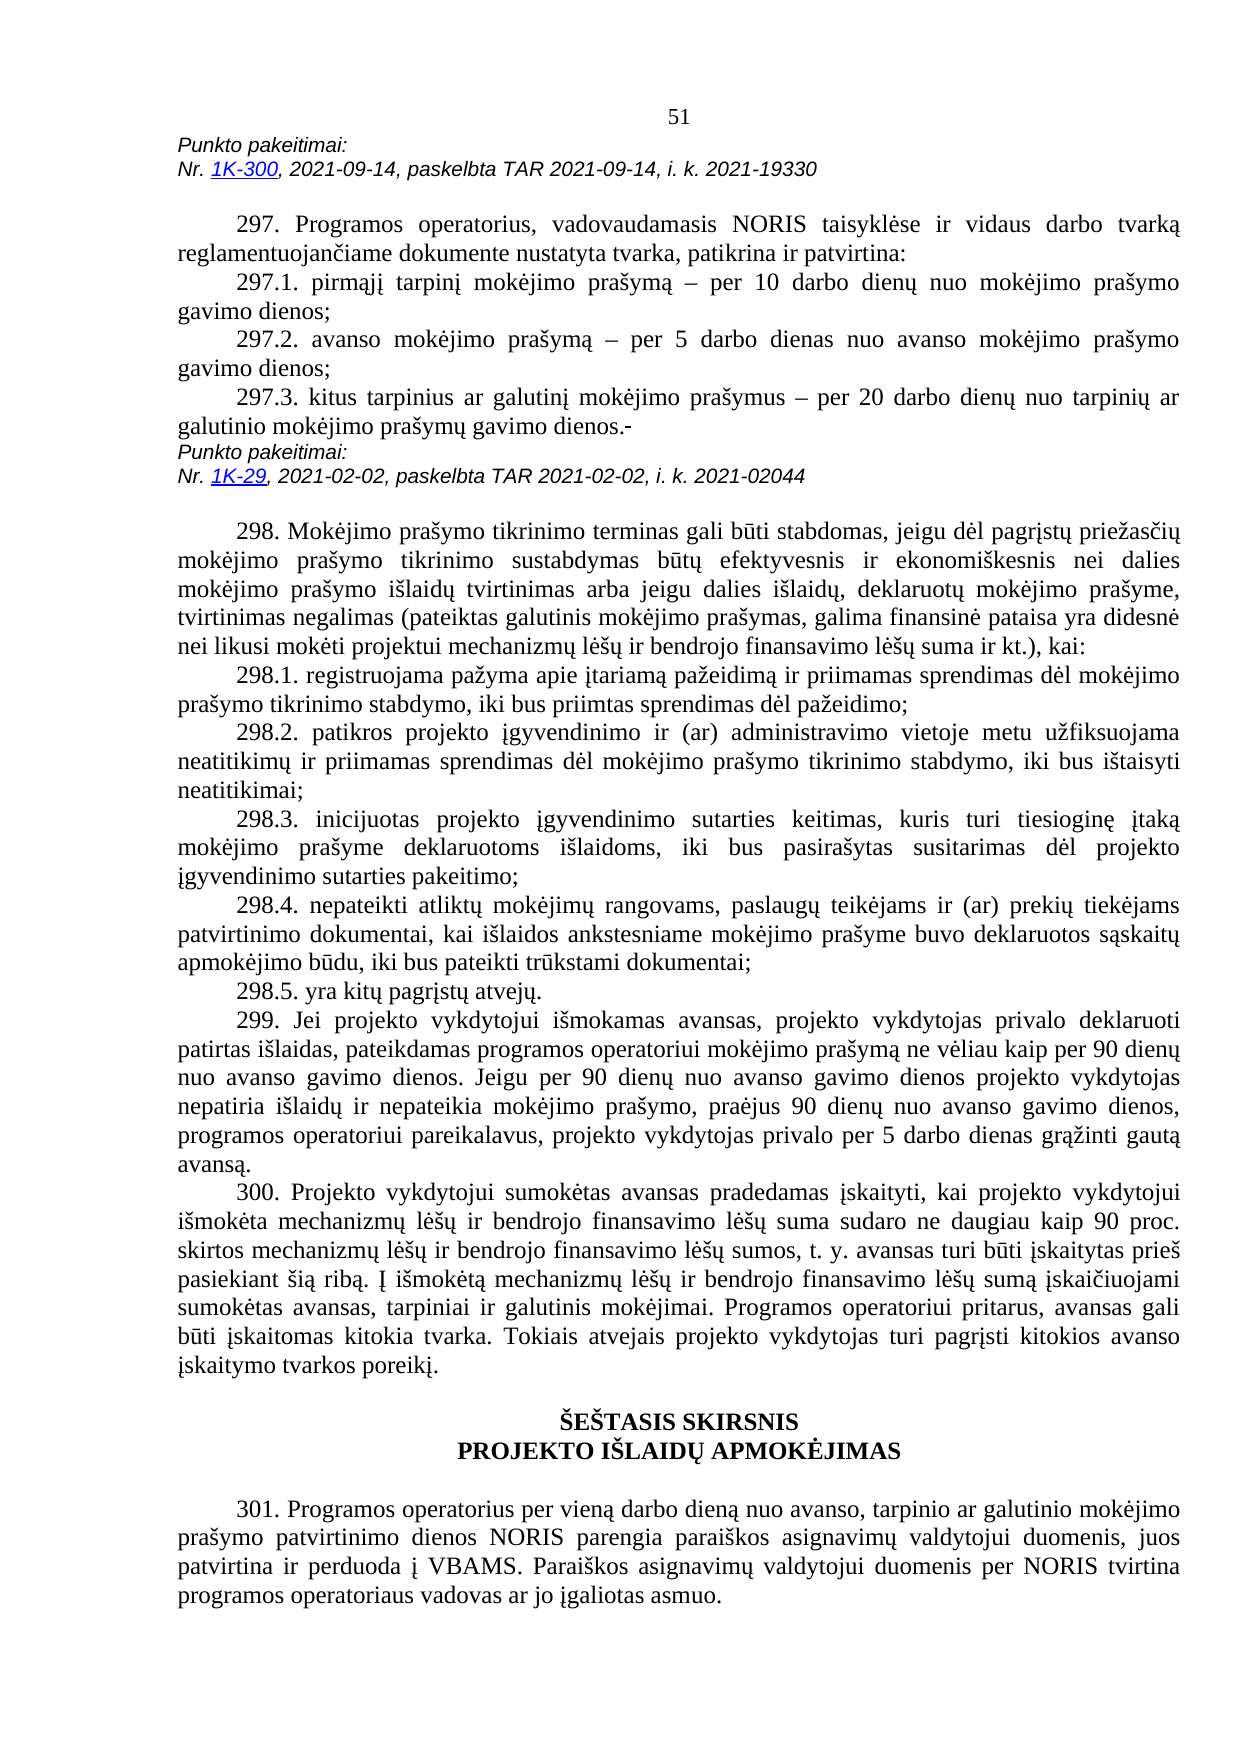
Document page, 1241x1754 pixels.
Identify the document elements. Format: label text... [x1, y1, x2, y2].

text ŠEŠTASIS SKIRSNIS [177, 1407, 1181, 1436]
text Nr. 1K-29, 2021-02-02, paskelbta TAR 2021-02-02, i. k. 2021-02044 [177, 463, 1181, 487]
text 297.3. kitus tarpinius ar galutinį mokėjimo prašymus – per 20 darbo dienų nuo tarpinių ar galutinio mokėjimo prašymų gavimo dienos. [177, 382, 1181, 439]
text 301. Programos operatorius per vieną darbo dieną nuo avanso, tarpinio ar galutinio mokėjimo prašymo patvirtinimo dienos NORIS parengia paraiškos asignavimų valdytojui duomenis, juos patvirtina ir perduoda į VBAMS. Paraiškos asignavimų valdytojui duomenis per NORIS tvirtina programos operatoriaus vadovas ar jo įgaliotas asmuo. [177, 1494, 1181, 1609]
text 298.5. yra kitų pagrįstų atvejų. [177, 976, 1181, 1005]
text 298.1. registruojama pažyma apie įtariamą pažeidimą ir priimamas sprendimas dėl mokėjimo prašymo tikrinimo stabdymo, iki bus priimtas sprendimas dėl pažeidimo; [177, 660, 1181, 717]
text 297.2. avanso mokėjimo prašymą – per 5 darbo dienas nuo avanso mokėjimo prašymo gavimo dienos; [177, 324, 1181, 382]
text 298.2. patikros projekto įgyvendinimo ir (ar) administravimo vietoje metu užfiksuojama neatitikimų ir priimamas sprendimas dėl mokėjimo prašymo tikrinimo stabdymo, iki bus ištaisyti neatitikimai; [177, 717, 1181, 804]
text Nr. 1K-300, 2021-09-14, paskelbta TAR 2021-09-14, i. k. 2021-19330 [177, 157, 1181, 181]
text Punkto pakeitimai: [177, 133, 1181, 157]
text 298. Mokėjimo prašymo tikrinimo terminas gali būti stabdomas, jeigu dėl pagrįstų priežasčių mokėjimo prašymo tikrinimo sustabdymas būtų efektyvesnis ir ekonomiškesnis nei dalies mokėjimo prašymo išlaidų tvirtinimas arba jeigu dalies išlaidų, deklaruotų mokėjimo prašyme, tvirtinimas negalimas (pateiktas galutinis mokėjimo prašymas, galima finansinė pataisa yra didesnė nei likusi mokėti projektui mechanizmų lėšų ir bendrojo finansavimo lėšų suma ir kt.), kai: [177, 516, 1181, 660]
text 297.1. pirmąjį tarpinį mokėjimo prašymą – per 10 darbo dienų nuo mokėjimo prašymo gavimo dienos; [177, 267, 1181, 324]
text PROJEKTO IŠLAIDŲ APMOKĖJIMAS [177, 1436, 1181, 1465]
text 297. Programos operatorius, vadovaudamasis NORIS taisyklėse ir vidaus darbo tvarką reglamentuojančiame dokumente nustatyta tvarka, patikrina ir patvirtina: [177, 209, 1181, 267]
text 299. Jei projekto vykdytojui išmokamas avansas, projekto vykdytojas privalo deklaruoti patirtas išlaidas, pateikdamas programos operatoriui mokėjimo prašymą ne vėliau kaip per 90 dienų nuo avanso gavimo dienos. Jeigu per 90 dienų nuo avanso gavimo dienos projekto vykdytojas nepatiria išlaidų ir nepateikia mokėjimo prašymo, praėjus 90 dienų nuo avanso gavimo dienos, programos operatoriui pareikalavus, projekto vykdytojas privalo per 5 darbo dienas grąžinti gautą avansą. [177, 1005, 1181, 1177]
text 300. Projekto vykdytojui sumokėtas avansas pradedamas įskaityti, kai projekto vykdytojui išmokėta mechanizmų lėšų ir bendrojo finansavimo lėšų suma sudaro ne daugiau kaip 90 proc. skirtos mechanizmų lėšų ir bendrojo finansavimo lėšų sumos, t. y. avansas turi būti įskaitytas prieš pasiekiant šią ribą. Į išmokėtą mechanizmų lėšų ir bendrojo finansavimo lėšų sumą įskaičiuojami sumokėtas avansas, tarpiniai ir galutinis mokėjimai. Programos operatoriui pritarus, avansas gali būti įskaitomas kitokia tvarka. Tokiais atvejais projekto vykdytojas turi pagrįsti kitokios avanso įskaitymo tvarkos poreikį. [177, 1177, 1181, 1379]
text 298.3. inicijuotas projekto įgyvendinimo sutarties keitimas, kuris turi tiesioginę įtaką mokėjimo prašyme deklaruotoms išlaidoms, iki bus pasirašytas susitarimas dėl projekto įgyvendinimo sutarties pakeitimo; [177, 804, 1181, 890]
text Punkto pakeitimai: [177, 439, 1181, 463]
text 298.4. nepateikti atliktų mokėjimų rangovams, paslaugų teikėjams ir (ar) prekių tiekėjams patvirtinimo dokumentai, kai išlaidos ankstesniame mokėjimo prašyme buvo deklaruotos sąskaitų apmokėjimo būdu, iki bus pateikti trūkstami dokumentai; [177, 890, 1181, 976]
